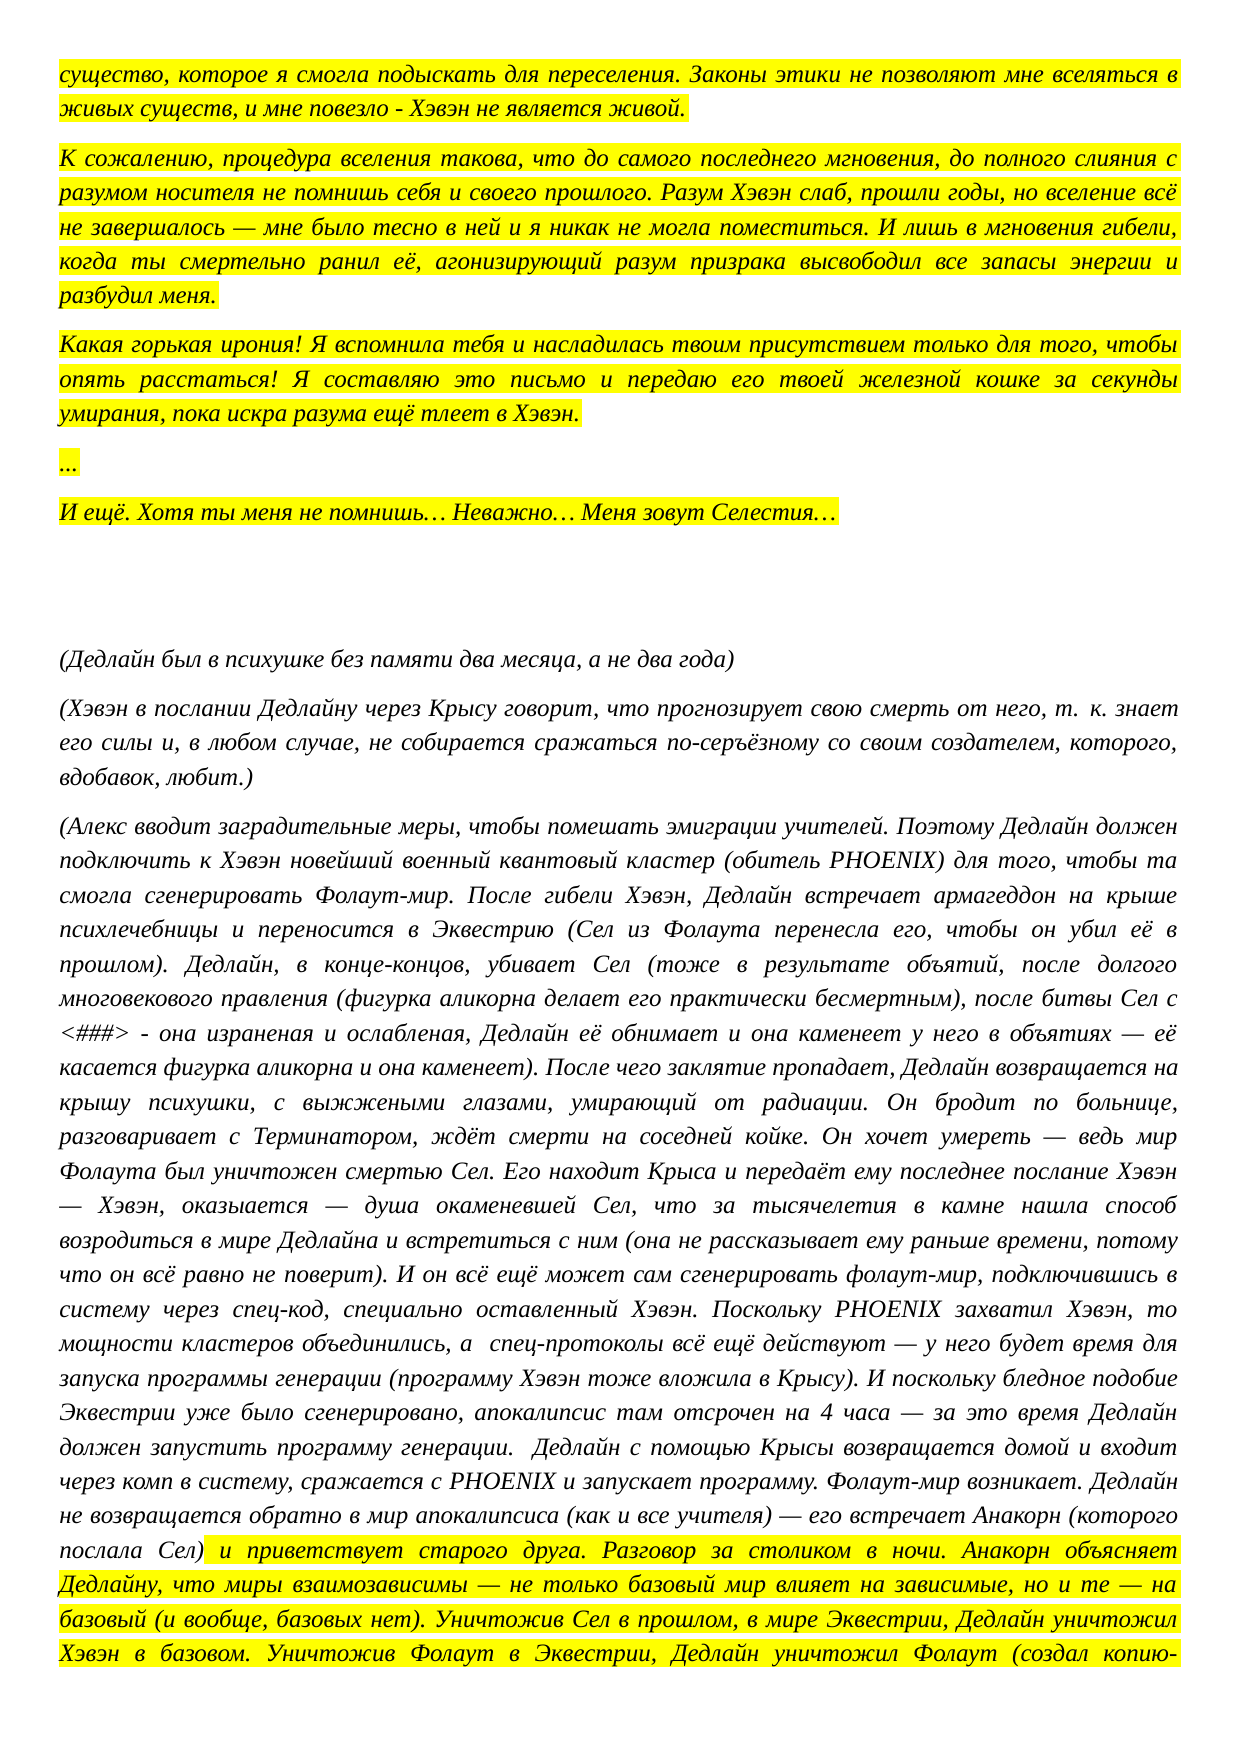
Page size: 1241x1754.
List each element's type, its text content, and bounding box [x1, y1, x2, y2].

text (Алекс вводит заградительные меры, чтобы помешать эмиграции учителей. Поэтому Дедлайн должен подключить к Хэвэн новейший военный квантовый кластер (обитель PHOENIX) для того, чтобы та смогла сгенерировать Фолаут-мир. После гибели Хэвэн, Дедлайн встречает армагеддон на крыше психлечебницы и переносится в Эквестрию (Сел из Фолаута перенесла его, чтобы он убил её в прошлом). Дедлайн, в конце-концов, убивает Сел (тоже в результате объятий, после долгого многовекового правления (фигурка аликорна делает его практически бесмертным), после битвы Сел с <###> - она израненая и ослабленая, Дедлайн её обнимает и она каменеет у него в объятиях — её касается фигурка аликорна и она каменеет). После чего заклятие пропадает, Дедлайн возвращается на крышу психушки, с выжжеными глазами, умирающий от радиации. Он бродит по больнице, разговаривает с Терминатором, ждёт смерти на соседней койке. Он хочет умереть — ведь мир Фолаута был уничтожен смертью Сел. Его находит Крыса и передаёт ему последнее послание Хэвэн — Хэвэн, оказыается — душа окаменевшей Сел, что за тысячелетия в камне нашла способ возродиться в мире Дедлайна и встретиться с ним (она не рассказывает ему раньше времени, потому что он всё равно не поверит). И он всё ещё может сам сгенерировать фолаут-мир, подключившись в систему через спец-код, специально оставленный Хэвэн. Поскольку PHOENIX захватил Хэвэн, то мощности кластеров объединились, а спец-протоколы всё ещё действуют — у него будет время для запуска программы генерации (программу Хэвэн тоже вложила в Крысу). И поскольку бледное подобие Эквестрии уже было сгенерировано, апокалипсис там отсрочен на 4 часа — за это время Дедлайн должен запустить программу генерации. Дедлайн с помощью Крысы возвращается домой и входит через комп в систему, сражается с PHOENIX и запускает программу. Фолаут-мир возникает. Дедлайн не возвращается обратно в мир апокалипсиса (как и все учителя) — его встречает Анакорн (которого послала Сел) и приветствует старого друга. Разговор за столиком в ночи. Анакорн объясняет Дедлайну, что миры взаимозависимы — не только базовый мир влияет на зависимые, но и те — на базовый (и вообще, базовых нет). Уничтожив Сел в прошлом, в мире Эквестрии, Дедлайн уничтожил Хэвэн в базовом. Уничтожив Фолаут в Эквестрии, Дедлайн уничтожил Фолаут (создал копию- [59, 811, 1181, 1667]
text (Хэвэн в послании Дедлайну через Крысу говорит, что прогнозирует свою смерть от него, т. к. знает его силы и, в любом случае, не собирается сражаться по-серъёзному со своим создателем, которого, вдобавок, любит.) [59, 693, 1181, 791]
text И ещё. Хотя ты меня не помнишь… Неважно… Меня зовут Селестия… [59, 497, 1181, 525]
text существо, которое я смогла подыскать для переселения. Законы этики не позволяют мне вселяться в живых существ, и мне повезло - Хэвэн не является живой. [59, 59, 1181, 122]
text Какая горькая ирония! Я вспомнила тебя и насладилась твоим присутствием только для того, чтобы опять расстаться! Я составляю это письмо и передаю его твоей железной кошке за секунды умирания, пока искра разума ещё тлеет в Хэвэн. [59, 329, 1181, 427]
text К сожалению, процедура вселения такова, что до самого последнего мгновения, до полного слияния с разумом носителя не помнишь себя и своего прошлого. Разум Хэвэн слаб, прошли годы, но вселение всё не завершалось — мне было тесно в ней и я никак не могла поместиться. И лишь в мгновения гибели, когда ты смертельно ранил её, агонизирующий разум призрака высвободил все запасы энергии и разбудил меня. [59, 143, 1181, 309]
text ... [59, 448, 1181, 476]
text (Дедлайн был в психушке без памяти два месяца, а не два года) [59, 644, 1181, 673]
